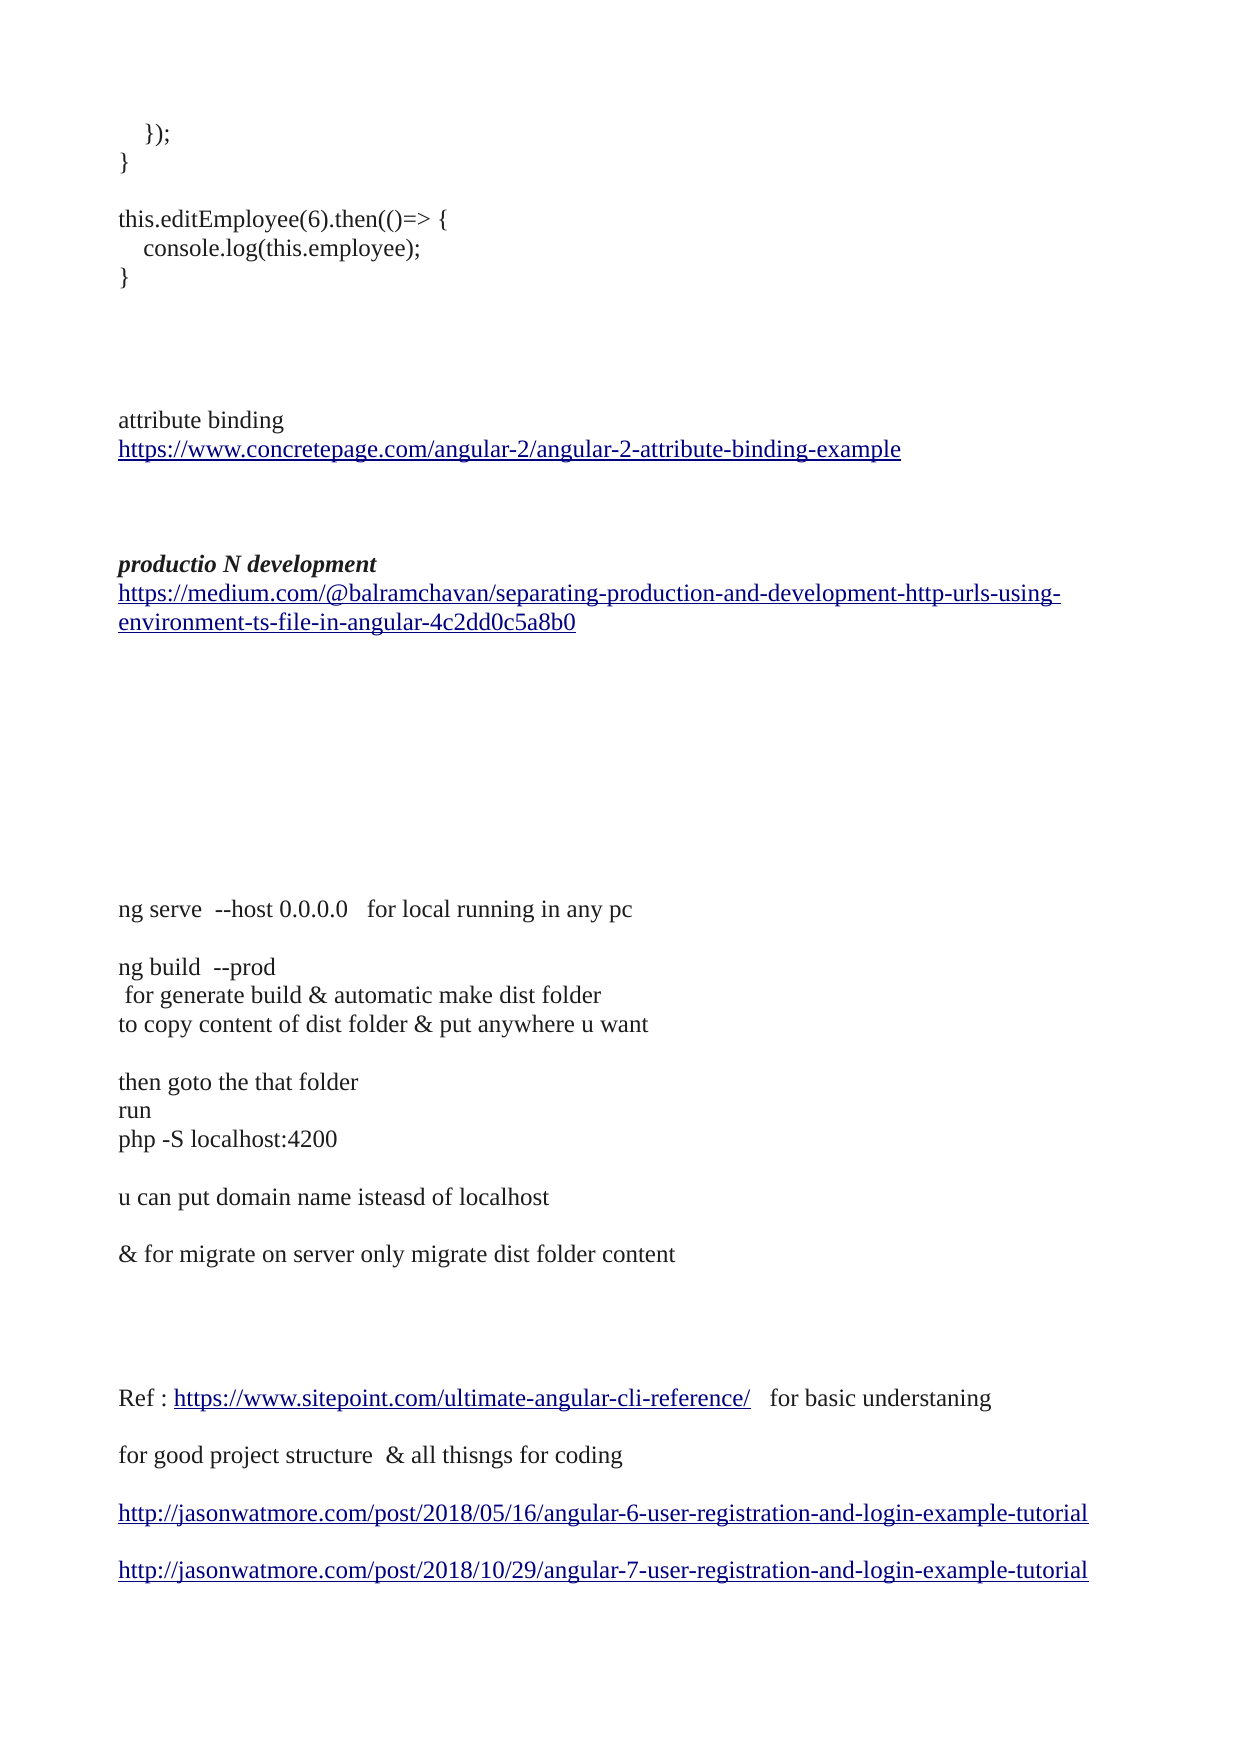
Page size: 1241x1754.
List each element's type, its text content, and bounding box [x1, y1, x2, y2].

text https://medium.com/@balramchavan/separating-production-and-development-http-urls-using-environment-ts-file-in-angular-4c2dd0c5a8b0 [118, 578, 1122, 636]
text for good project structure & all thisngs for coding [118, 1441, 1122, 1469]
text php -S localhost:4200 [118, 1124, 1122, 1153]
text }); [118, 118, 1122, 147]
text attribute binding [118, 406, 1122, 434]
text Ref : https://www.sitepoint.com/ultimate-angular-cli-reference/ for basic understaning [118, 1383, 1122, 1412]
text to copy content of dist folder & put anywhere u want [118, 1009, 1122, 1038]
text & for migrate on server only migrate dist folder content [118, 1239, 1122, 1268]
text ng build --prod [118, 952, 1122, 981]
text https://www.concretepage.com/angular-2/angular-2-attribute-binding-example [118, 434, 1122, 463]
text } [118, 147, 1122, 176]
text ng serve --host 0.0.0.0 for local running in any pc [118, 894, 1122, 923]
text console.log(this.employee); [118, 233, 1122, 262]
text u can put domain name isteasd of localhost [118, 1182, 1122, 1211]
text http://jasonwatmore.com/post/2018/10/29/angular-7-user-registration-and-login-example-tutorial [118, 1556, 1122, 1584]
text this.editEmployee(6).then(()=> { [118, 204, 1122, 233]
text then goto the that folder [118, 1067, 1122, 1096]
text productio N development [118, 549, 1122, 578]
text run [118, 1096, 1122, 1124]
text } [118, 262, 1122, 291]
text for generate build & automatic make dist folder [118, 981, 1122, 1009]
text http://jasonwatmore.com/post/2018/05/16/angular-6-user-registration-and-login-example-tutorial [118, 1498, 1122, 1527]
